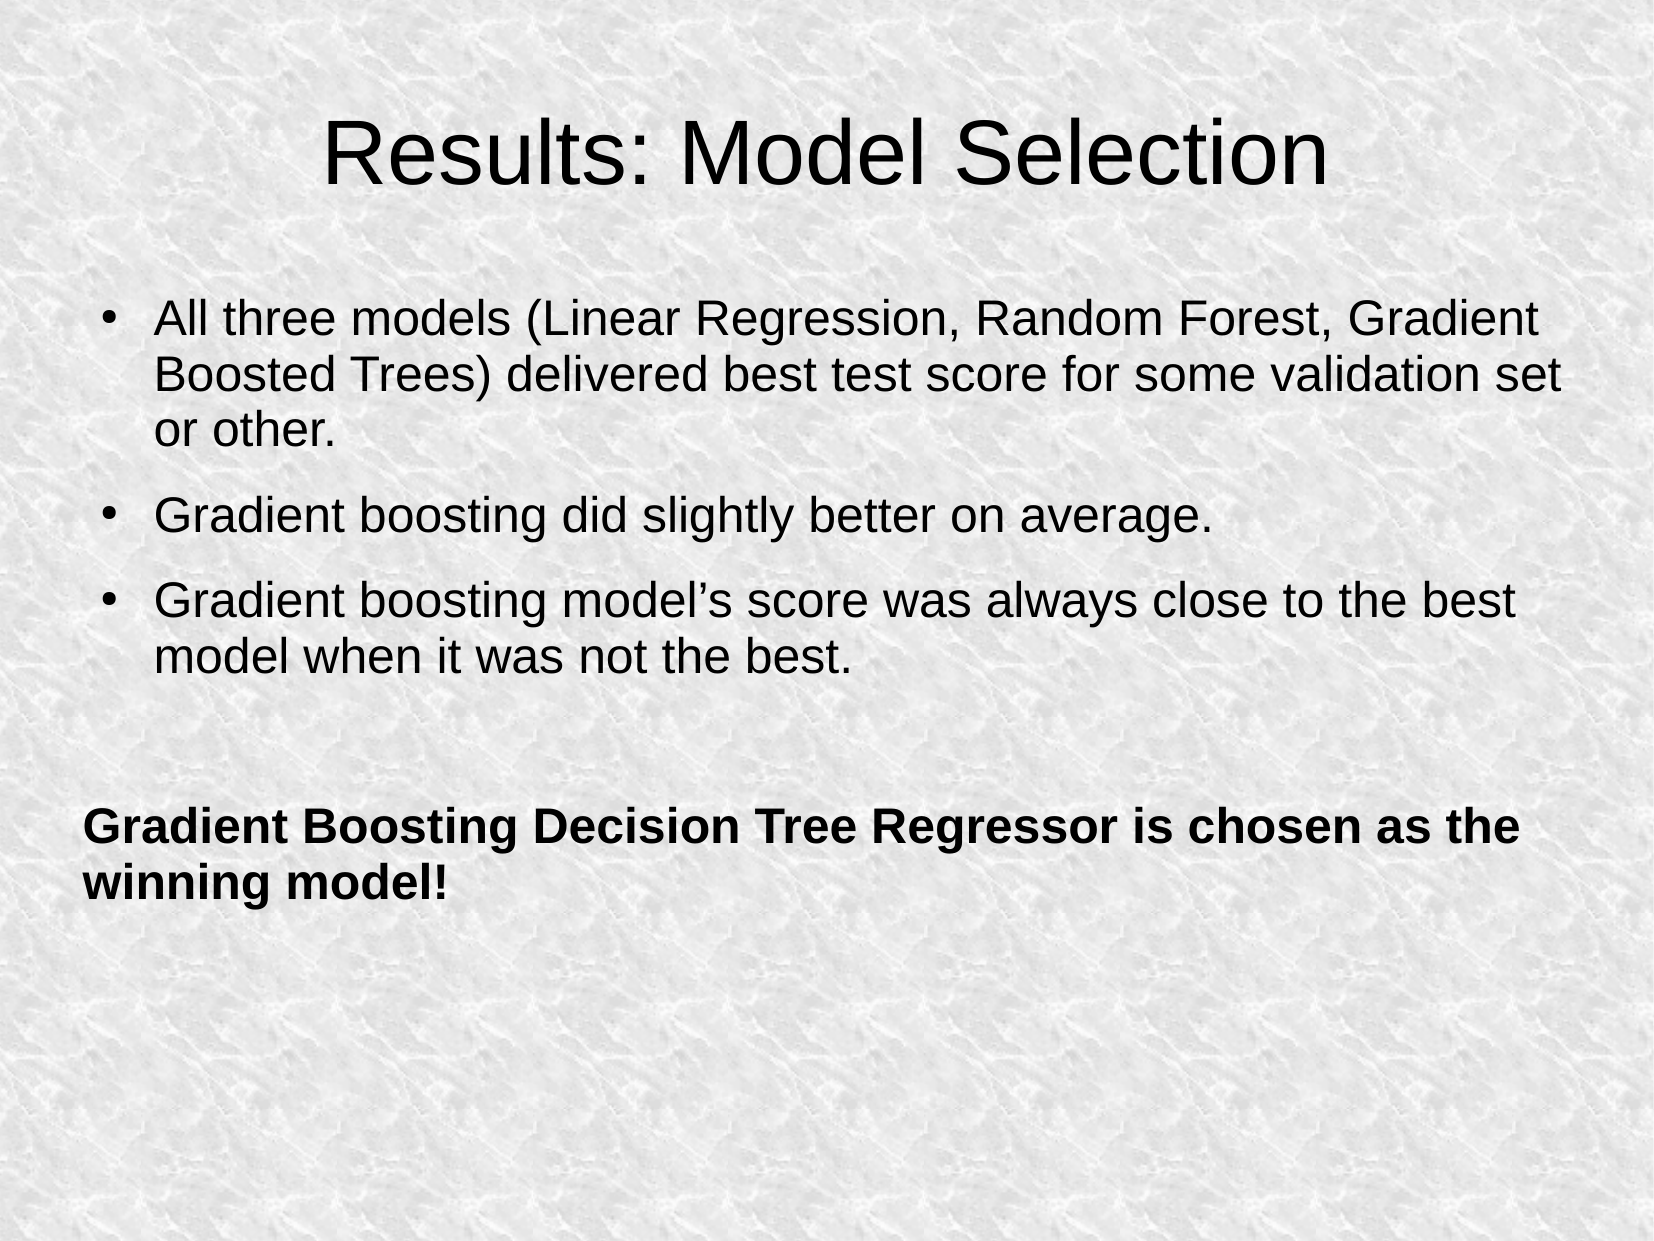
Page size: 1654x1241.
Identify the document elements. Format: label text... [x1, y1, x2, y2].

picture [0, 0, 1654, 1241]
title Results: Model Selection [82, 49, 1571, 257]
list All three models (Linear Regression, Random Forest, Gradient Boosted Trees) delivered best test score for some validation set or other. Gradient boosting did slightly better on average. Gradient boosting model’s score was always close to the best model when it was not the best. Gradient Boosting Decision Tree Regressor is chosen as the winning model! [82, 290, 1571, 1010]
